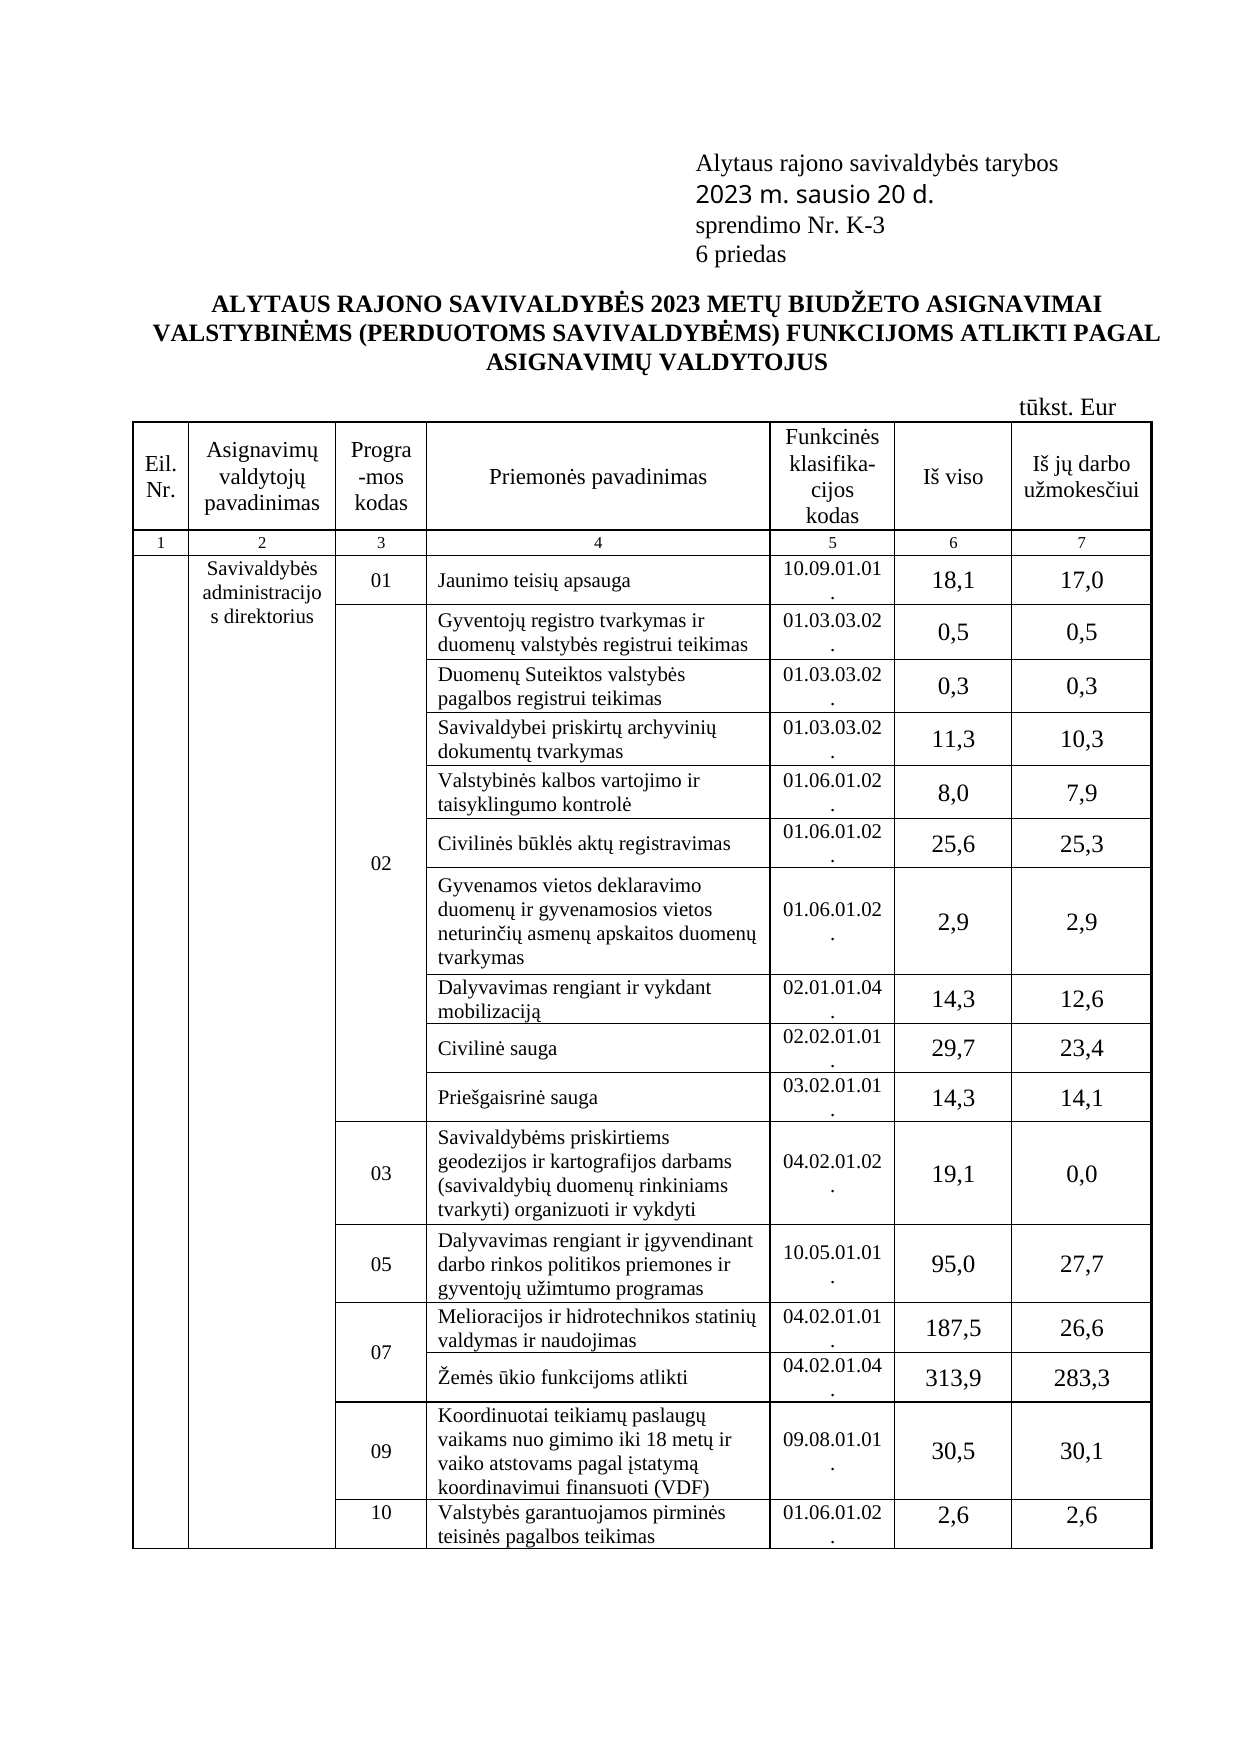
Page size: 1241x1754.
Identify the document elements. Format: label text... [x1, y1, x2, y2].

table_cell Civilinės būklės aktų registravimas [427, 819, 769, 867]
table_cell [1180, 555, 1185, 604]
table_cell 01.06.01.02. [771, 868, 894, 973]
table_cell 3 [336, 531, 426, 555]
table_cell 5 [771, 531, 894, 555]
text Alytaus rajono savivaldybės tarybos [133, 148, 1181, 176]
table_cell [1180, 1499, 1185, 1548]
table_cell Duomenų Suteiktos valstybės pagalbos registrui teikimas [427, 660, 769, 712]
table_header Eil. Nr. [134, 423, 188, 529]
table_cell 6 [895, 531, 1011, 555]
table_cell 04.02.01.01. [771, 1303, 894, 1352]
table_cell Dalyvavimas rengiant ir įgyvendinant darbo rinkos politikos priemones ir gyventojų užimtumo programas [427, 1225, 769, 1302]
table_cell 25,3 [1012, 819, 1150, 867]
table_header Progra-mos kodas [336, 423, 426, 529]
table_cell [1153, 818, 1180, 867]
table_cell [134, 556, 188, 1548]
table_cell [1153, 1121, 1180, 1224]
table_cell 01.06.01.02. [771, 766, 894, 818]
table_cell Gyventojų registro tvarkymas ir duomenų valstybės registrui teikimas [427, 605, 769, 659]
table_cell [1153, 1224, 1180, 1302]
table_cell 01.03.03.02. [771, 605, 894, 659]
table_cell 01.03.03.02. [771, 660, 894, 712]
table_cell [1180, 454, 1185, 529]
table_cell 11,3 [895, 713, 1011, 765]
table_cell Priešgaisrinė sauga [427, 1073, 769, 1121]
table_cell 2,6 [895, 1500, 1011, 1548]
table_cell 23,4 [1012, 1024, 1150, 1072]
table_cell [1153, 1302, 1180, 1352]
table_cell 2 [189, 531, 335, 555]
table_cell 2,9 [895, 868, 1011, 973]
text 2023 m. sausio 20 d. [133, 176, 1181, 210]
table_cell [1153, 974, 1180, 1023]
table_cell 7,9 [1012, 766, 1150, 818]
table_cell Melioracijos ir hidrotechnikos statinių valdymas ir naudojimas [427, 1303, 769, 1352]
table_cell 7 [1012, 531, 1150, 555]
table_cell [1180, 1302, 1185, 1352]
table_cell 0,3 [895, 660, 1011, 712]
table_cell [1180, 712, 1185, 765]
table_cell Savivaldybei priskirtų archyvinių dokumentų tvarkymas [427, 713, 769, 765]
table_cell 10.05.01.01. [771, 1225, 894, 1302]
table_cell Valstybinės kalbos vartojimo ir taisyklingumo kontrolė [427, 766, 769, 818]
table_cell [1153, 1023, 1180, 1072]
table_cell [1153, 454, 1180, 529]
table_cell Dalyvavimas rengiant ir vykdant mobilizaciją [427, 975, 769, 1023]
table_cell 1 [134, 531, 188, 555]
table_cell 8,0 [895, 766, 1011, 818]
table_cell 01.03.03.02. [771, 713, 894, 765]
table_cell 09.08.01.01. [771, 1403, 894, 1499]
table_header Funkcinės klasifika-cijos kodas [771, 423, 894, 529]
table_cell [1180, 818, 1185, 867]
table_cell 03.02.01.01. [771, 1073, 894, 1121]
table_cell 283,3 [1012, 1353, 1150, 1401]
table_cell Gyvenamos vietos deklaravimo duomenų ir gyvenamosios vietos neturinčių asmenų apskaitos duomenų tvarkymas [427, 868, 769, 973]
table_cell 12,6 [1012, 975, 1150, 1023]
table_cell [1153, 555, 1180, 604]
table_cell 0,0 [1012, 1122, 1150, 1224]
table_cell Savivaldybėms priskirtiems geodezijos ir kartografijos darbams (savivaldybių duomenų rinkiniams tvarkyti) organizuoti ir vykdyti [427, 1122, 769, 1224]
table_cell 02.01.01.04. [771, 975, 894, 1023]
table_cell 0,5 [895, 605, 1011, 659]
table_cell [1153, 1499, 1180, 1548]
table_cell 01 [336, 556, 426, 604]
table_cell [1153, 1352, 1180, 1401]
table_cell 02.02.01.01. [771, 1024, 894, 1072]
table_cell Civilinė sauga [427, 1024, 769, 1072]
table_cell [1180, 659, 1185, 712]
table_cell 10.09.01.01. [771, 556, 894, 604]
table_cell 04.02.01.04. [771, 1353, 894, 1401]
table_cell Žemės ūkio funkcijoms atlikti [427, 1353, 769, 1401]
table_cell 29,7 [895, 1024, 1011, 1072]
table_cell 27,7 [1012, 1225, 1150, 1302]
table_cell [1180, 604, 1185, 659]
table_cell Savivaldybės administracijos direktorius [189, 556, 335, 1548]
table_header Iš viso [895, 423, 1011, 529]
text sprendimo Nr. K-3 [133, 210, 1181, 239]
table_cell 313,9 [895, 1353, 1011, 1401]
table_cell [1153, 1072, 1180, 1121]
table_cell [1153, 867, 1180, 973]
table_cell [1180, 529, 1185, 555]
table_cell [1153, 659, 1180, 712]
table_header [1180, 421, 1185, 454]
table_cell 01.06.01.02. [771, 819, 894, 867]
table_cell 10 [336, 1500, 426, 1548]
table_cell [1180, 1352, 1185, 1401]
table_cell 10,3 [1012, 713, 1150, 765]
table_cell 02 [336, 605, 426, 1121]
table_cell [1180, 974, 1185, 1023]
table_cell [1153, 765, 1180, 818]
table_cell [1153, 604, 1180, 659]
table_header Iš jų darbo užmokesčiui [1012, 423, 1150, 529]
table_cell 95,0 [895, 1225, 1011, 1302]
table_cell [1180, 1023, 1185, 1072]
table_cell 2,9 [1012, 868, 1150, 973]
table_cell 04.02.01.02. [771, 1122, 894, 1224]
text 6 priedas [133, 239, 1181, 268]
text ALYTAUS RAJONO SAVIVALDYBĖS 2023 METŲ BIUDŽETO ASIGNAVIMAI VALSTYBINĖMS (PERDUOTOMS SAVIVALDYBĖMS) FUNKCIJOMS ATLIKTI PAGAL ASIGNAVIMŲ VALDYTOJUS [133, 289, 1181, 376]
table_cell Jaunimo teisių apsauga [427, 556, 769, 604]
table_cell 0,3 [1012, 660, 1150, 712]
table_cell 18,1 [895, 556, 1011, 604]
table_cell [1153, 1401, 1180, 1499]
table_cell 30,5 [895, 1403, 1011, 1499]
table_header Priemonės pavadinimas [427, 423, 769, 529]
table_cell [1180, 1072, 1185, 1121]
table_cell 07 [336, 1303, 426, 1401]
table_cell [1180, 867, 1185, 973]
table_cell Koordinuotai teikiamų paslaugų vaikams nuo gimimo iki 18 metų ir vaiko atstovams pagal įstatymą koordinavimui finansuoti (VDF) [427, 1403, 769, 1499]
table_cell 14,3 [895, 975, 1011, 1023]
table_cell [1180, 1224, 1185, 1302]
table_cell 2,6 [1012, 1500, 1150, 1548]
table_cell 4 [427, 531, 769, 555]
table_cell 14,3 [895, 1073, 1011, 1121]
table_cell 05 [336, 1225, 426, 1302]
table_cell [1153, 529, 1180, 555]
table_cell [1180, 1401, 1185, 1499]
table_cell 26,6 [1012, 1303, 1150, 1352]
text tūkst. Eur [215, 392, 1181, 421]
table_cell 187,5 [895, 1303, 1011, 1352]
table_cell 19,1 [895, 1122, 1011, 1224]
table_cell 17,0 [1012, 556, 1150, 604]
table_cell 14,1 [1012, 1073, 1150, 1121]
table_cell 0,5 [1012, 605, 1150, 659]
table_cell 01.06.01.02. [771, 1500, 894, 1548]
table_cell Valstybės garantuojamos pirminės teisinės pagalbos teikimas [427, 1500, 769, 1548]
table_cell [1180, 1121, 1185, 1224]
table_header Asignavimų valdytojų pavadinimas [189, 423, 335, 529]
table_cell [1180, 765, 1185, 818]
table_cell 09 [336, 1403, 426, 1499]
table_cell 25,6 [895, 819, 1011, 867]
table_cell 03 [336, 1122, 426, 1224]
table_header [1156, 421, 1180, 454]
table_cell 30,1 [1012, 1403, 1150, 1499]
table_cell [1153, 712, 1180, 765]
